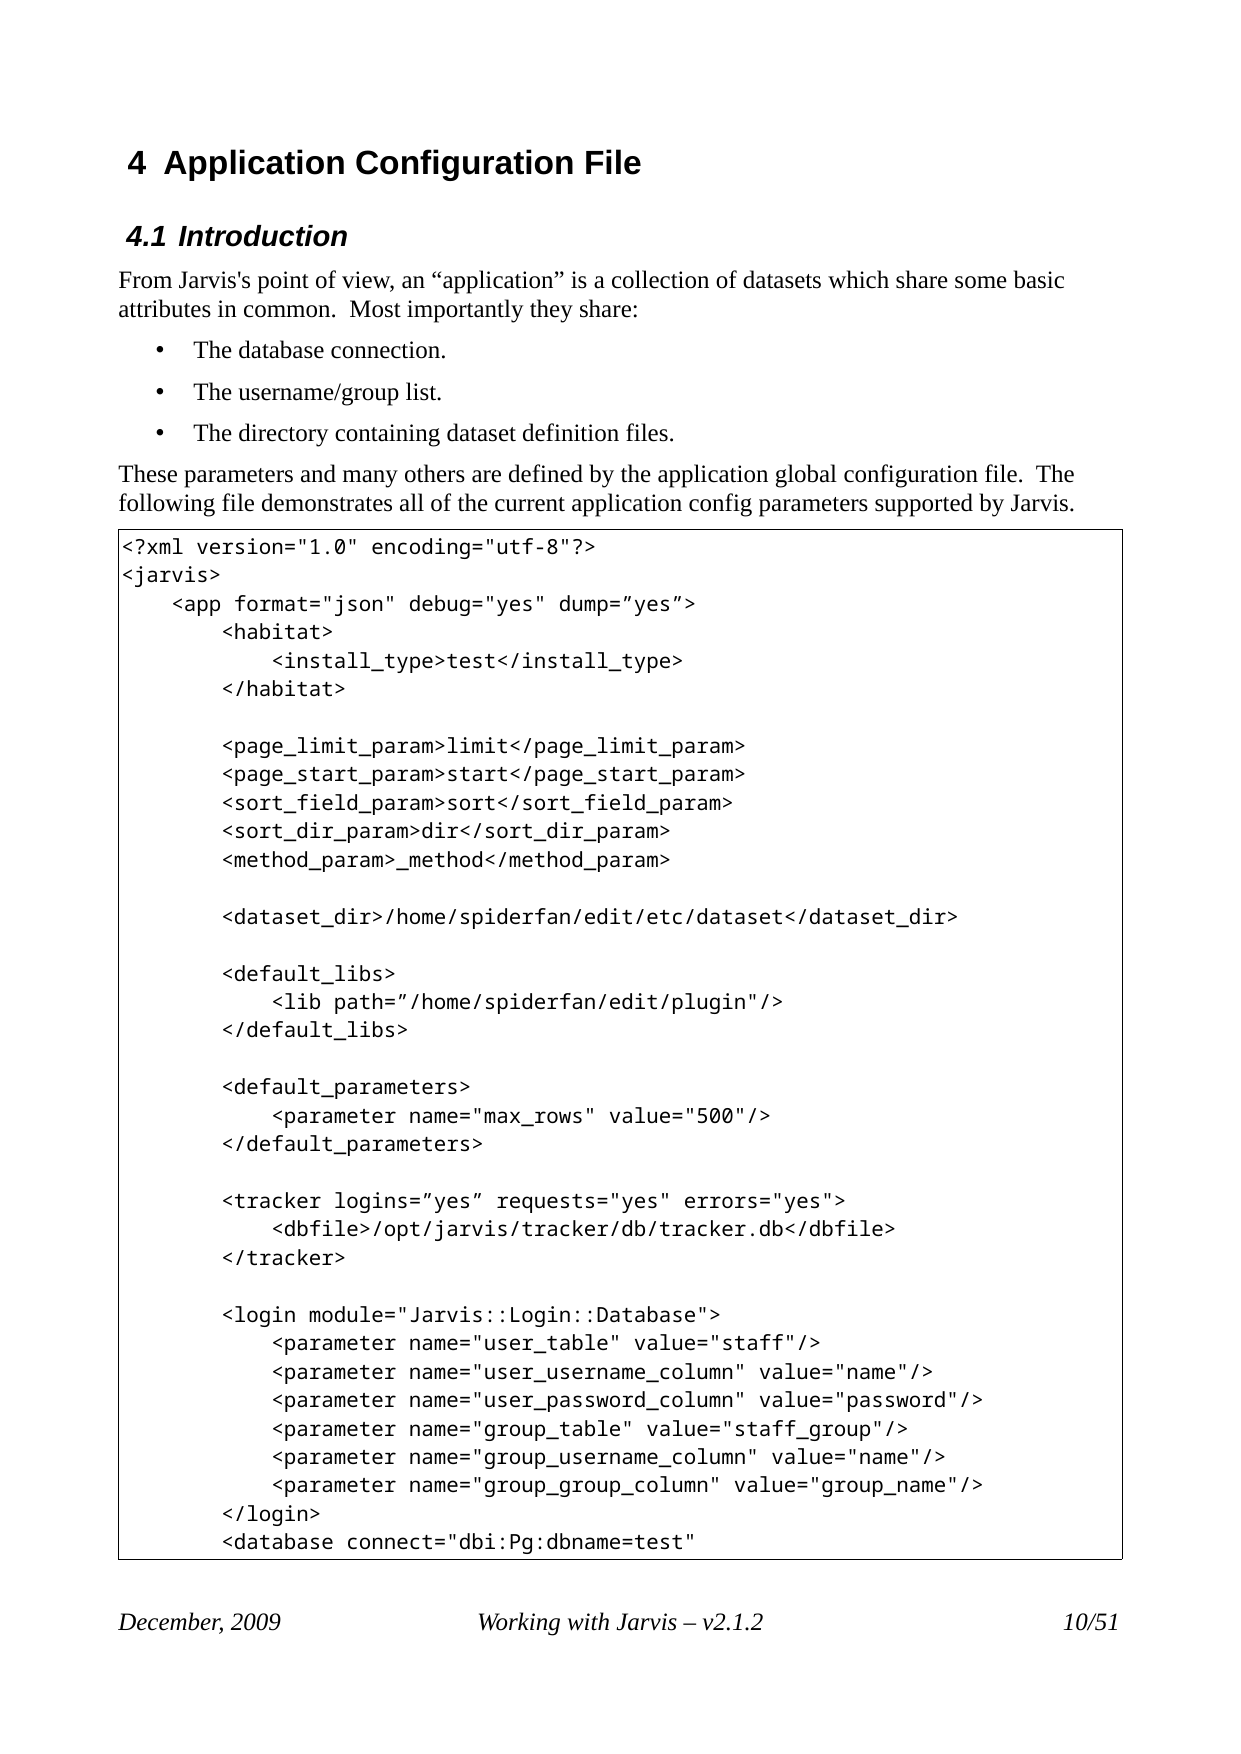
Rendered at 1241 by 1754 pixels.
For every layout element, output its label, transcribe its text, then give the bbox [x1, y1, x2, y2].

text <parameter name="user_password_column" value="password"/> [119, 1382, 1122, 1411]
text <parameter name="user_table" value="staff"/> [119, 1325, 1122, 1354]
text <sort_field_param>sort</sort_field_param> [119, 785, 1122, 813]
subtitle Application Configuration File [118, 143, 1122, 182]
text <dbfile>/opt/jarvis/tracker/db/tracker.db</dbfile> [119, 1212, 1122, 1240]
text <login module="Jarvis::Login::Database"> [119, 1297, 1122, 1325]
text <parameter name="user_username_column" value="name"/> [119, 1354, 1122, 1382]
text <install_type>test</install_type> [119, 643, 1122, 671]
text </default_libs> [119, 1012, 1122, 1044]
text <lib path=”/home/spiderfan/edit/plugin"/> [119, 984, 1122, 1012]
text <method_param>_method</method_param> [119, 842, 1122, 873]
text </habitat> [119, 671, 1122, 703]
text <parameter name="group_username_column" value="name"/> [119, 1439, 1122, 1467]
text <tracker logins=”yes” requests="yes" errors="yes"> [119, 1183, 1122, 1212]
text <default_parameters> [119, 1069, 1122, 1098]
text <page_limit_param>limit</page_limit_param> [119, 728, 1122, 757]
text <habitat> [119, 614, 1122, 643]
text <parameter name="group_table" value="staff_group"/> [119, 1411, 1122, 1439]
text </login> [119, 1496, 1122, 1524]
text These parameters and many others are defined by the application global configuration file. The following file demonstrates all of the current application config parameters supported by Jarvis. [118, 459, 1122, 517]
text </default_parameters> [119, 1126, 1122, 1158]
subtitle Introduction [118, 219, 1122, 253]
text <app format="json" debug="yes" dump=”yes”> [119, 586, 1122, 614]
text <default_libs> [119, 956, 1122, 984]
text <jarvis> [119, 557, 1122, 586]
list The directory containing dataset definition files. [156, 418, 1122, 447]
text <database connect="dbi:Pg:dbname=test" [119, 1524, 1122, 1559]
text <?xml version="1.0" encoding="utf-8"?> [119, 530, 1122, 557]
list The username/group list. [156, 377, 1122, 405]
text <dataset_dir>/home/spiderfan/edit/etc/dataset</dataset_dir> [119, 899, 1122, 930]
text <parameter name="group_group_column" value="group_name"/> [119, 1467, 1122, 1496]
text <parameter name="max_rows" value="500"/> [119, 1098, 1122, 1126]
text <page_start_param>start</page_start_param> [119, 757, 1122, 785]
text From Jarvis's point of view, an “application” is a collection of datasets which share some basic attributes in common. Most importantly they share: [118, 265, 1122, 323]
text <sort_dir_param>dir</sort_dir_param> [119, 813, 1122, 842]
text </tracker> [119, 1240, 1122, 1271]
list The database connection. [156, 335, 1122, 364]
